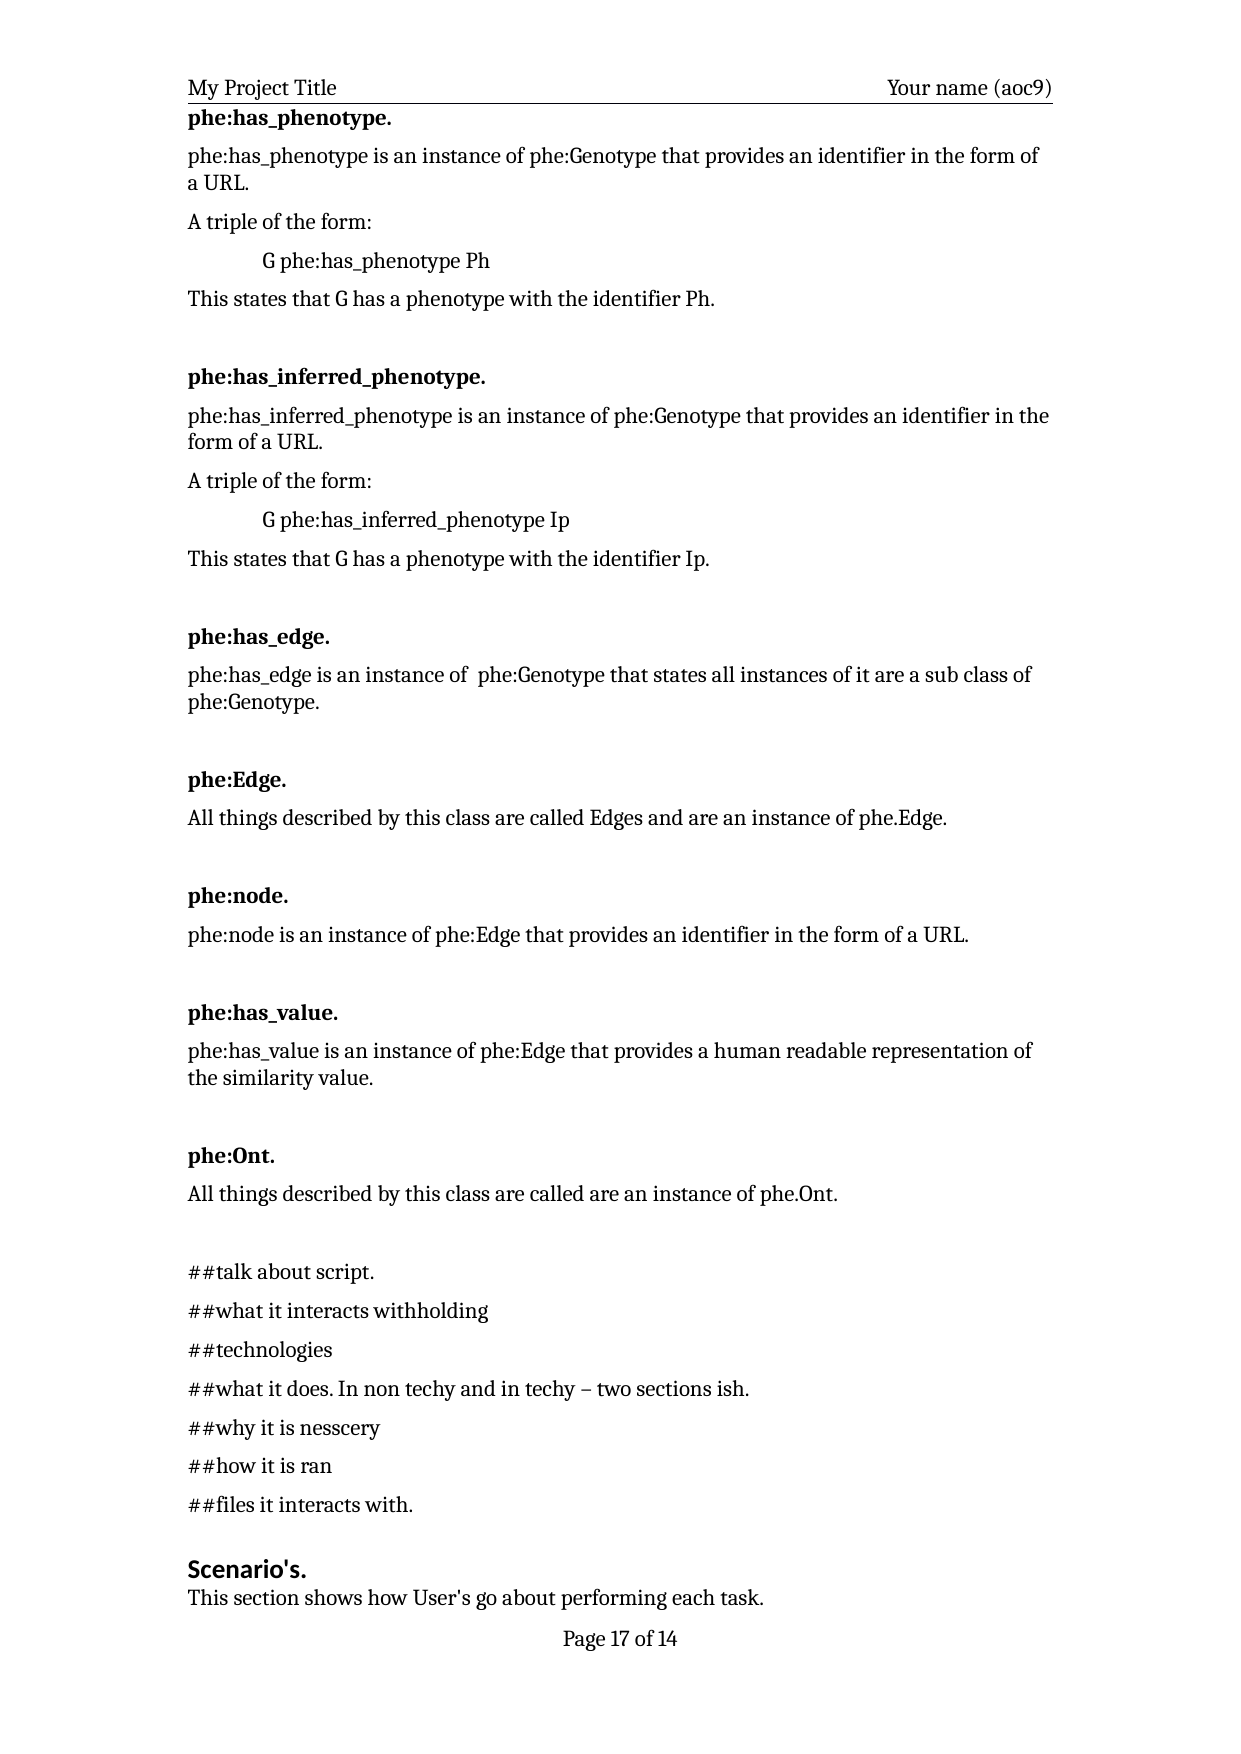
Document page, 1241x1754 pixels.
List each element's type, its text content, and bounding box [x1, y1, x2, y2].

text phe:has_inferred_phenotype. [187, 364, 1053, 390]
text phe:has_inferred_phenotype is an instance of phe:Genotype that provides an identifier in the form of a URL. [187, 403, 1053, 456]
text phe:has_edge is an instance of phe:Genotype that states all instances of it are a sub class of phe:Genotype. [187, 662, 1053, 715]
text G phe:has_phenotype Ph [187, 247, 1053, 274]
text ##talk about script. [187, 1259, 1053, 1285]
text phe:node is an instance of phe:Edge that provides an identifier in the form of a URL. [187, 922, 1053, 948]
text This section shows how User's go about performing each task. [187, 1585, 1053, 1611]
text phe:has_value. [187, 999, 1053, 1026]
text A triple of the form: [187, 208, 1053, 235]
text phe:Edge. [187, 766, 1053, 793]
text ##files it interacts with. [187, 1492, 1053, 1518]
text ##what it does. In non techy and in techy – two sections ish. [187, 1376, 1053, 1402]
text This states that G has a phenotype with the identifier Ph. [187, 286, 1053, 313]
subtitle Scenario's. [187, 1552, 1053, 1585]
text All things described by this class are called are an instance of phe.Ont. [187, 1181, 1053, 1208]
text phe:Ont. [187, 1142, 1053, 1169]
text phe:has_phenotype. [187, 104, 1053, 131]
text ##technologies [187, 1337, 1053, 1363]
text phe:has_value is an instance of phe:Edge that provides a human readable representation of the similarity value. [187, 1038, 1053, 1091]
text This states that G has a phenotype with the identifier Ip. [187, 546, 1053, 572]
text ##why it is nesscery [187, 1414, 1053, 1441]
text G phe:has_inferred_phenotype Ip [187, 507, 1053, 533]
text phe:node. [187, 883, 1053, 909]
text phe:has_edge. [187, 623, 1053, 650]
text ##how it is ran [187, 1453, 1053, 1479]
text ##what it interacts withholding [187, 1298, 1053, 1324]
text phe:has_phenotype is an instance of phe:Genotype that provides an identifier in the form of a URL. [187, 143, 1053, 196]
text A triple of the form: [187, 468, 1053, 494]
text All things described by this class are called Edges and are an instance of phe.Edge. [187, 805, 1053, 832]
